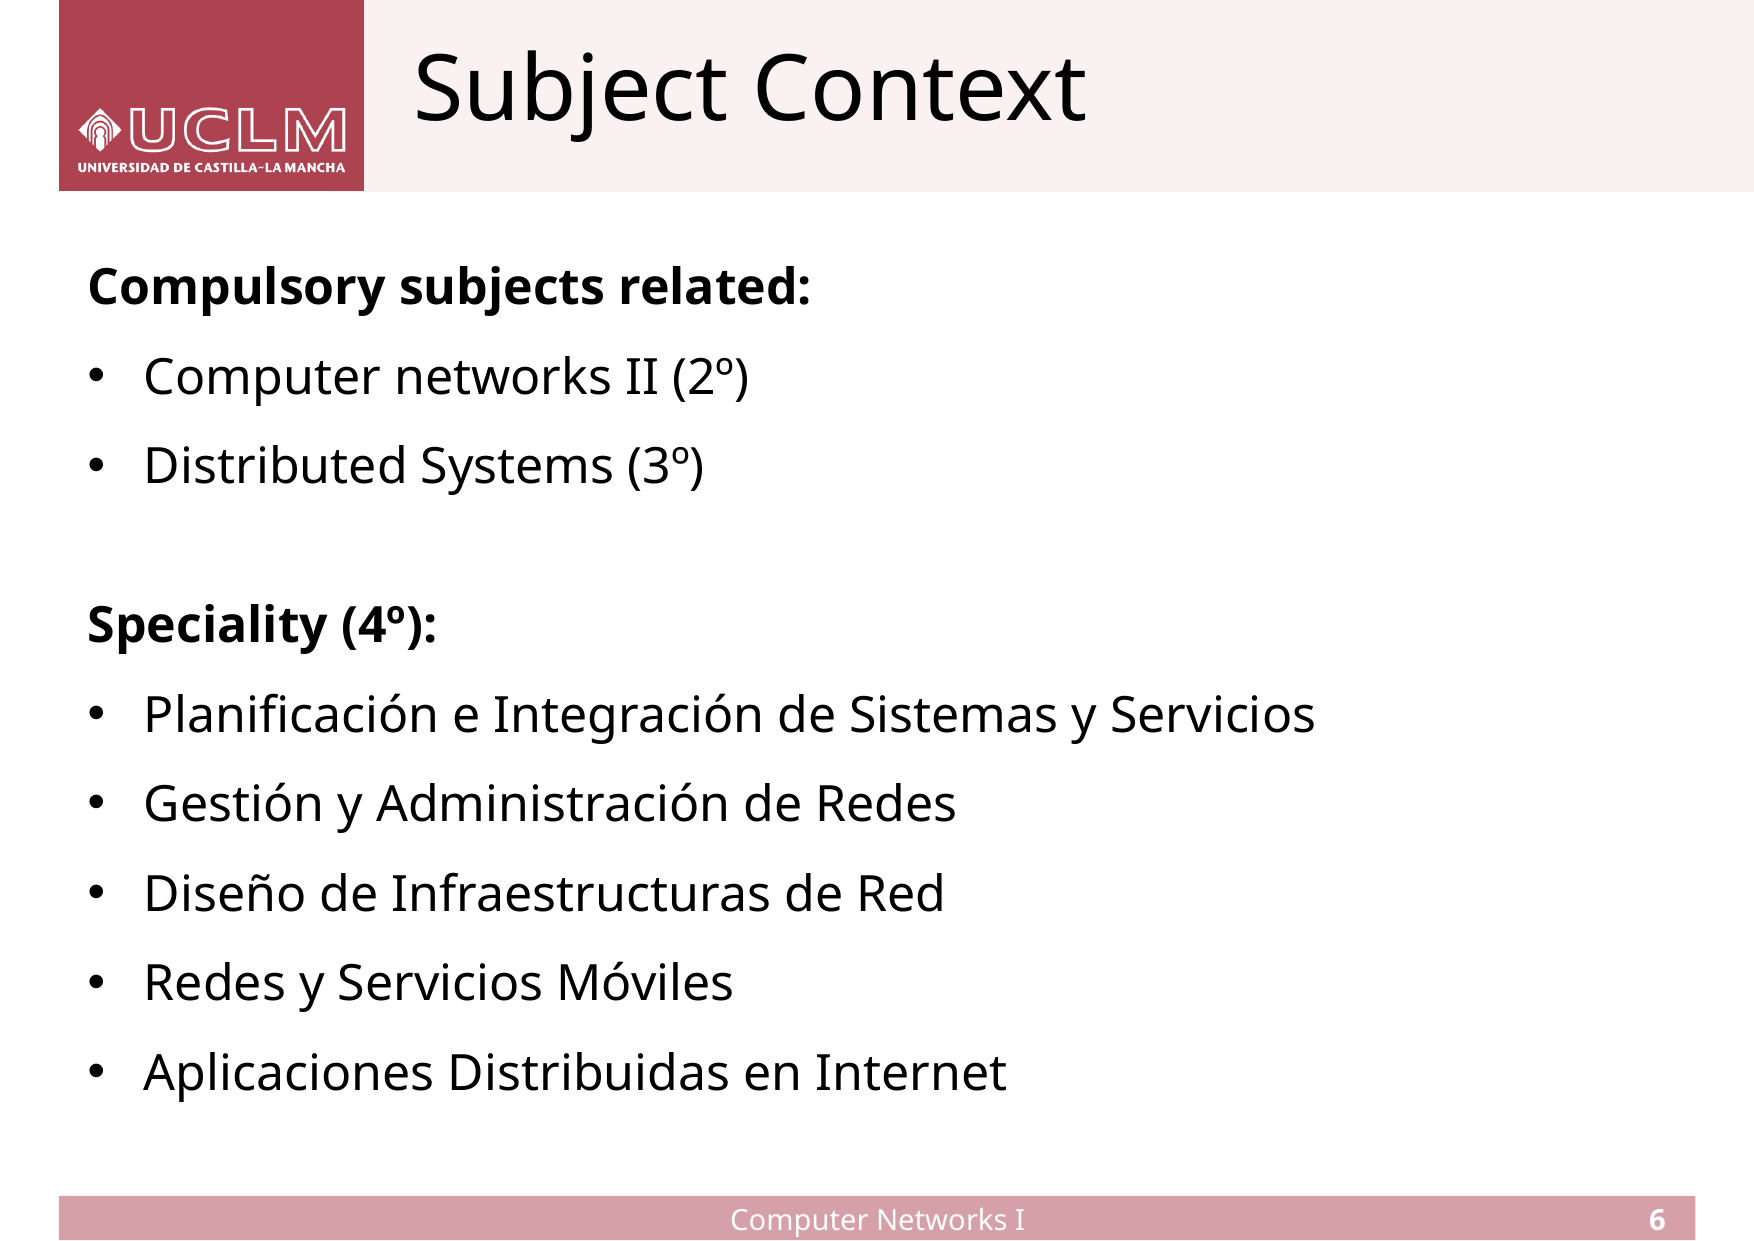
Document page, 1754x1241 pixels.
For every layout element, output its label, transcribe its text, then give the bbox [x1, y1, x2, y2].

footer Computer Networks I [599, 1200, 1156, 1236]
picture [59, 0, 364, 191]
title Subject Context [413, 0, 1667, 198]
slide_number [1257, 1200, 1666, 1236]
list Compulsory subjects related: Computer networks II (2º) Distributed Systems (3º) Speciality (4º): Planificación e Integración de Sistemas y Servicios Gestión y Administración de Redes Diseño de Infraestructuras de Red Redes y Servicios Móviles Aplicaciones Distribuidas en Internet [87, 254, 1667, 1101]
